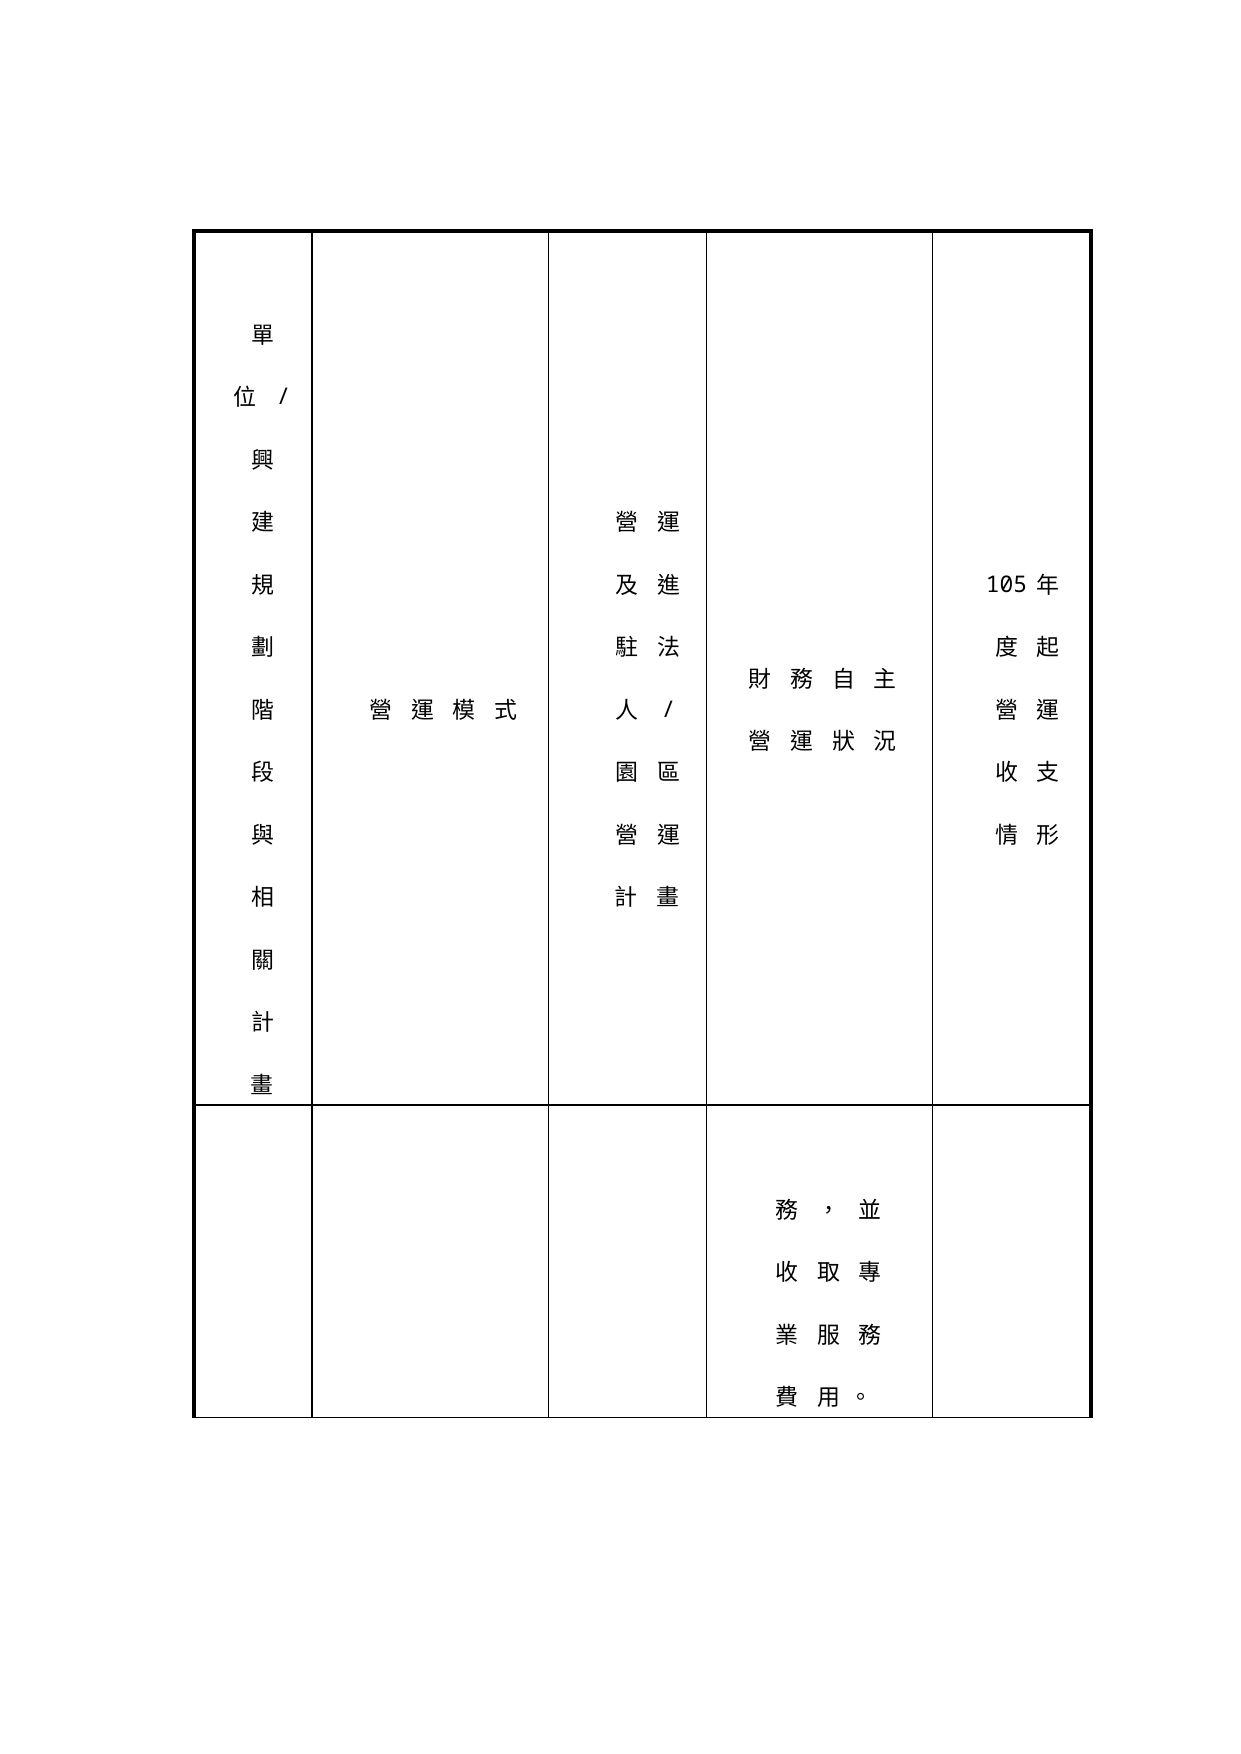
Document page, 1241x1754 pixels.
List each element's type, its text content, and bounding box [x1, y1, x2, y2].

table_header 營運及進駐法人/園區營運計畫 [549, 233, 706, 1104]
table_header 營運模式 [313, 233, 548, 1104]
table_cell [933, 1106, 1089, 1417]
table_header 105年度起營運收支情形 [933, 233, 1089, 1104]
table_header 單位/興建規劃階段與相關計畫 [196, 233, 311, 1104]
table_cell [549, 1106, 706, 1417]
table_cell 務，並收取專業服務費用。 [707, 1106, 932, 1417]
table_cell [196, 1106, 311, 1417]
table_cell [313, 1106, 548, 1417]
table_header 財務自主營運狀況 [707, 233, 932, 1104]
